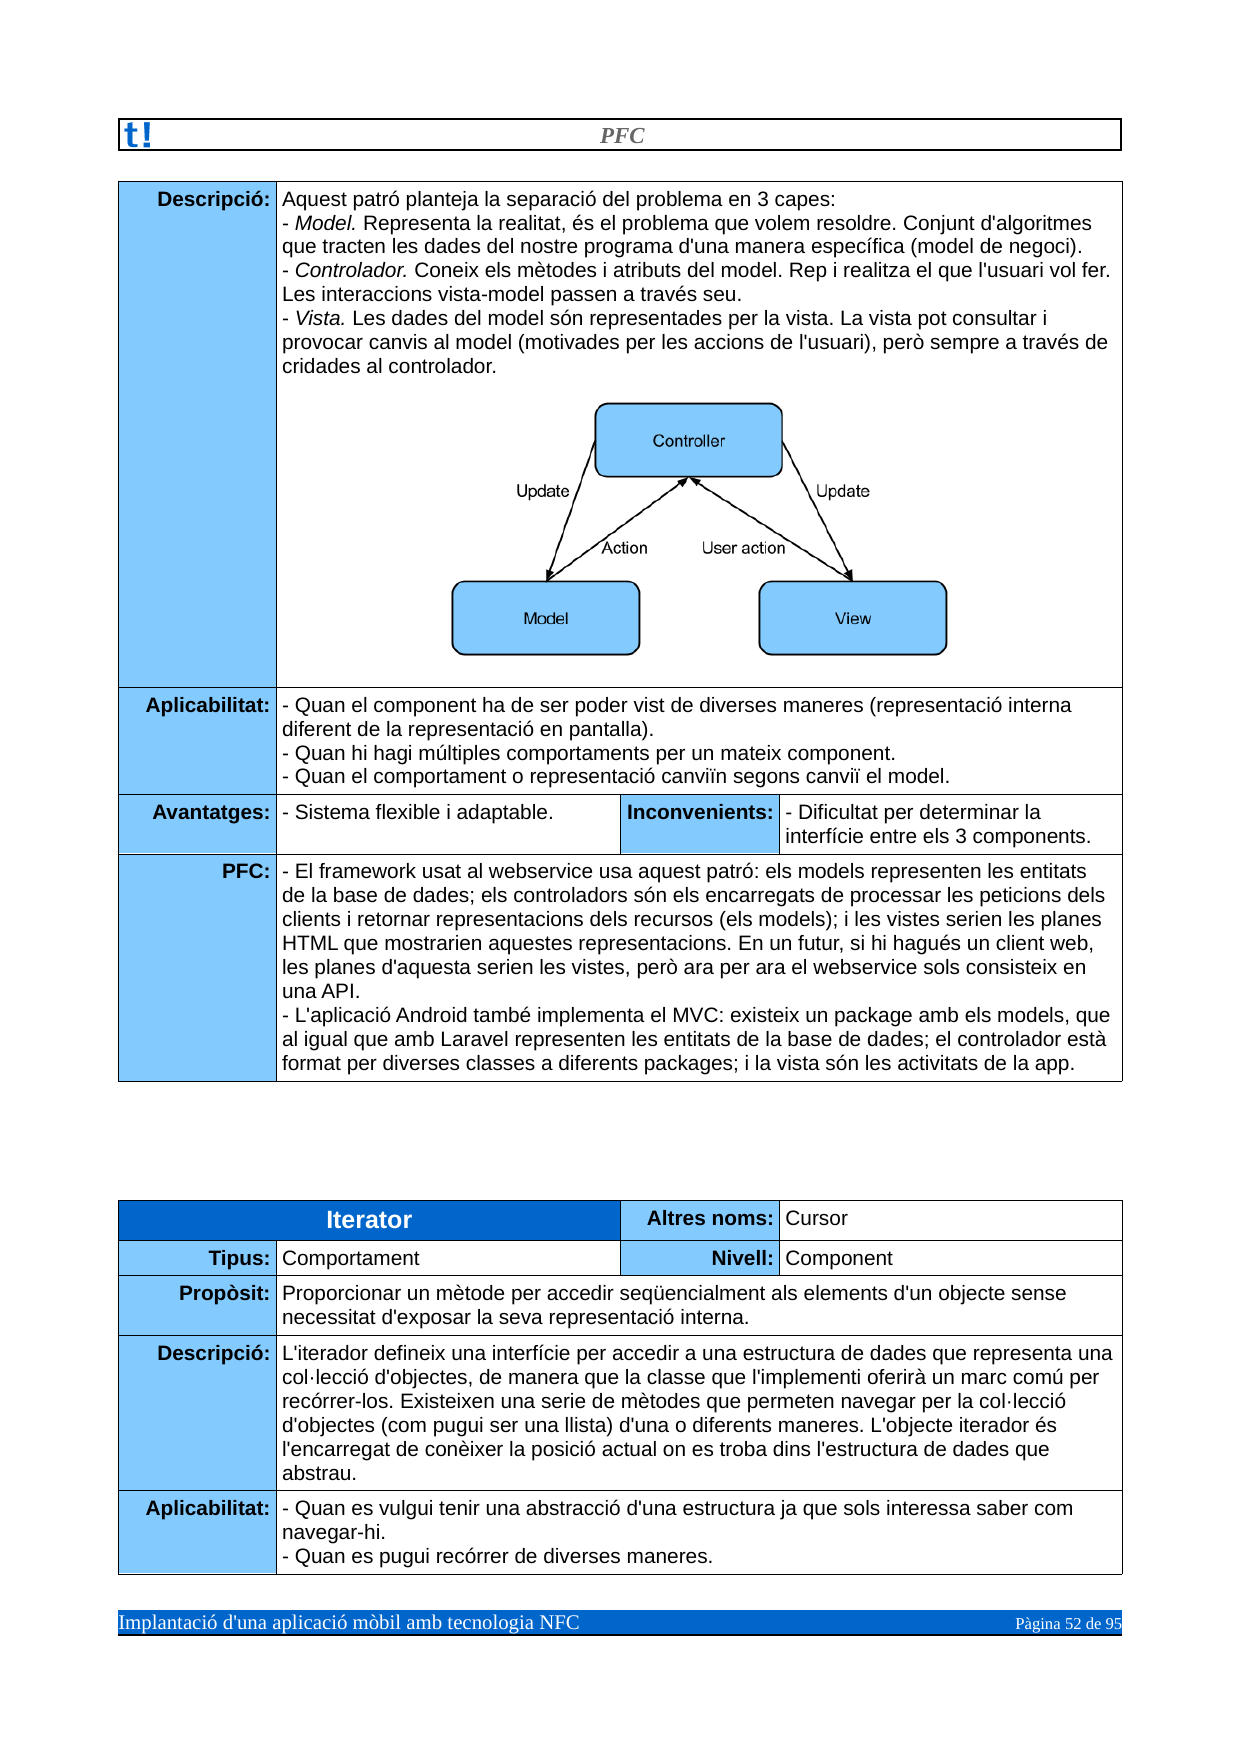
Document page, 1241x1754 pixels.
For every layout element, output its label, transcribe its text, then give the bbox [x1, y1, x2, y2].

table_cell Inconvenients: [621, 795, 779, 853]
table_header Iterator [119, 1201, 620, 1240]
table_cell Proporcionar un mètode per accedir seqüencialment als elements d'un objecte sense necessitat d'exposar la seva representació interna. [277, 1276, 1122, 1335]
picture [123, 121, 151, 148]
table_cell Tipus: [119, 1241, 276, 1275]
table_cell - Quan es vulgui tenir una abstracció d'una estructura ja que sols interessa saber com navegar-hi. - Quan es pugui recórrer de diverses maneres. [277, 1491, 1122, 1573]
table_cell Descripció: [119, 1336, 276, 1490]
table_cell PFC: [119, 855, 276, 1081]
table_cell Propòsit: [119, 1276, 276, 1335]
table_cell - Sistema flexible i adaptable. [277, 795, 620, 853]
table_cell L'iterador defineix una interfície per accedir a una estructura de dades que representa una col·lecció d'objectes, de manera que la classe que l'implementi oferirà un marc comú per recórrer-los. Existeixen una serie de mètodes que permeten navegar per la col·lecció d'objectes (com pugui ser una llista) d'una o diferents maneres. L'objecte iterador és l'encarregat de conèixer la posició actual on es troba dins l'estructura de dades que abstrau. [277, 1336, 1122, 1490]
table_cell Nivell: [621, 1241, 779, 1275]
table_cell Aplicabilitat: [119, 1491, 276, 1573]
table_cell Component [780, 1241, 1122, 1275]
picture [450, 401, 948, 657]
table_cell Aquest patró planteja la separació del problema en 3 capes: - Model. Representa la realitat, és el problema que volem resoldre. Conjunt d'algoritmes que tracten les dades del nostre programa d'una manera específica (model de negoci). - Controlador. Coneix els mètodes i atributs del model. Rep i realitza el que l'usuari vol fer. Les interaccions vista-model passen a través seu. - Vista. Les dades del model són representades per la vista. La vista pot consultar i provocar canvis al model (motivades per les accions de l'usuari), però sempre a través de cridades al controlador. [277, 182, 1122, 687]
table_cell - El framework usat al webservice usa aquest patró: els models representen les entitats de la base de dades; els controladors són els encarregats de processar les peticions dels clients i retornar representacions dels recursos (els models); i les vistes serien les planes HTML que mostrarien aquestes representacions. En un futur, si hi hagués un client web, les planes d'aquesta serien les vistes, però ara per ara el webservice sols consisteix en una API. - L'aplicació Android també implementa el MVC: existeix un package amb els models, que al igual que amb Laravel representen les entitats de la base de dades; el controlador està format per diverses classes a diferents packages; i la vista són les activitats de la app. [277, 855, 1122, 1081]
table_cell Avantatges: [119, 795, 276, 853]
table_header Cursor [780, 1201, 1122, 1240]
table_cell Comportament [277, 1241, 620, 1275]
table_cell - Dificultat per determinar la interfície entre els 3 components. [780, 795, 1122, 853]
table_cell Descripció: [119, 182, 276, 687]
table_cell Aplicabilitat: [119, 688, 276, 794]
table_header Altres noms: [621, 1201, 779, 1240]
table_cell - Quan el component ha de ser poder vist de diverses maneres (representació interna diferent de la representació en pantalla). - Quan hi hagi múltiples comportaments per un mateix component. - Quan el comportament o representació canviïn segons canviï el model. [277, 688, 1122, 794]
